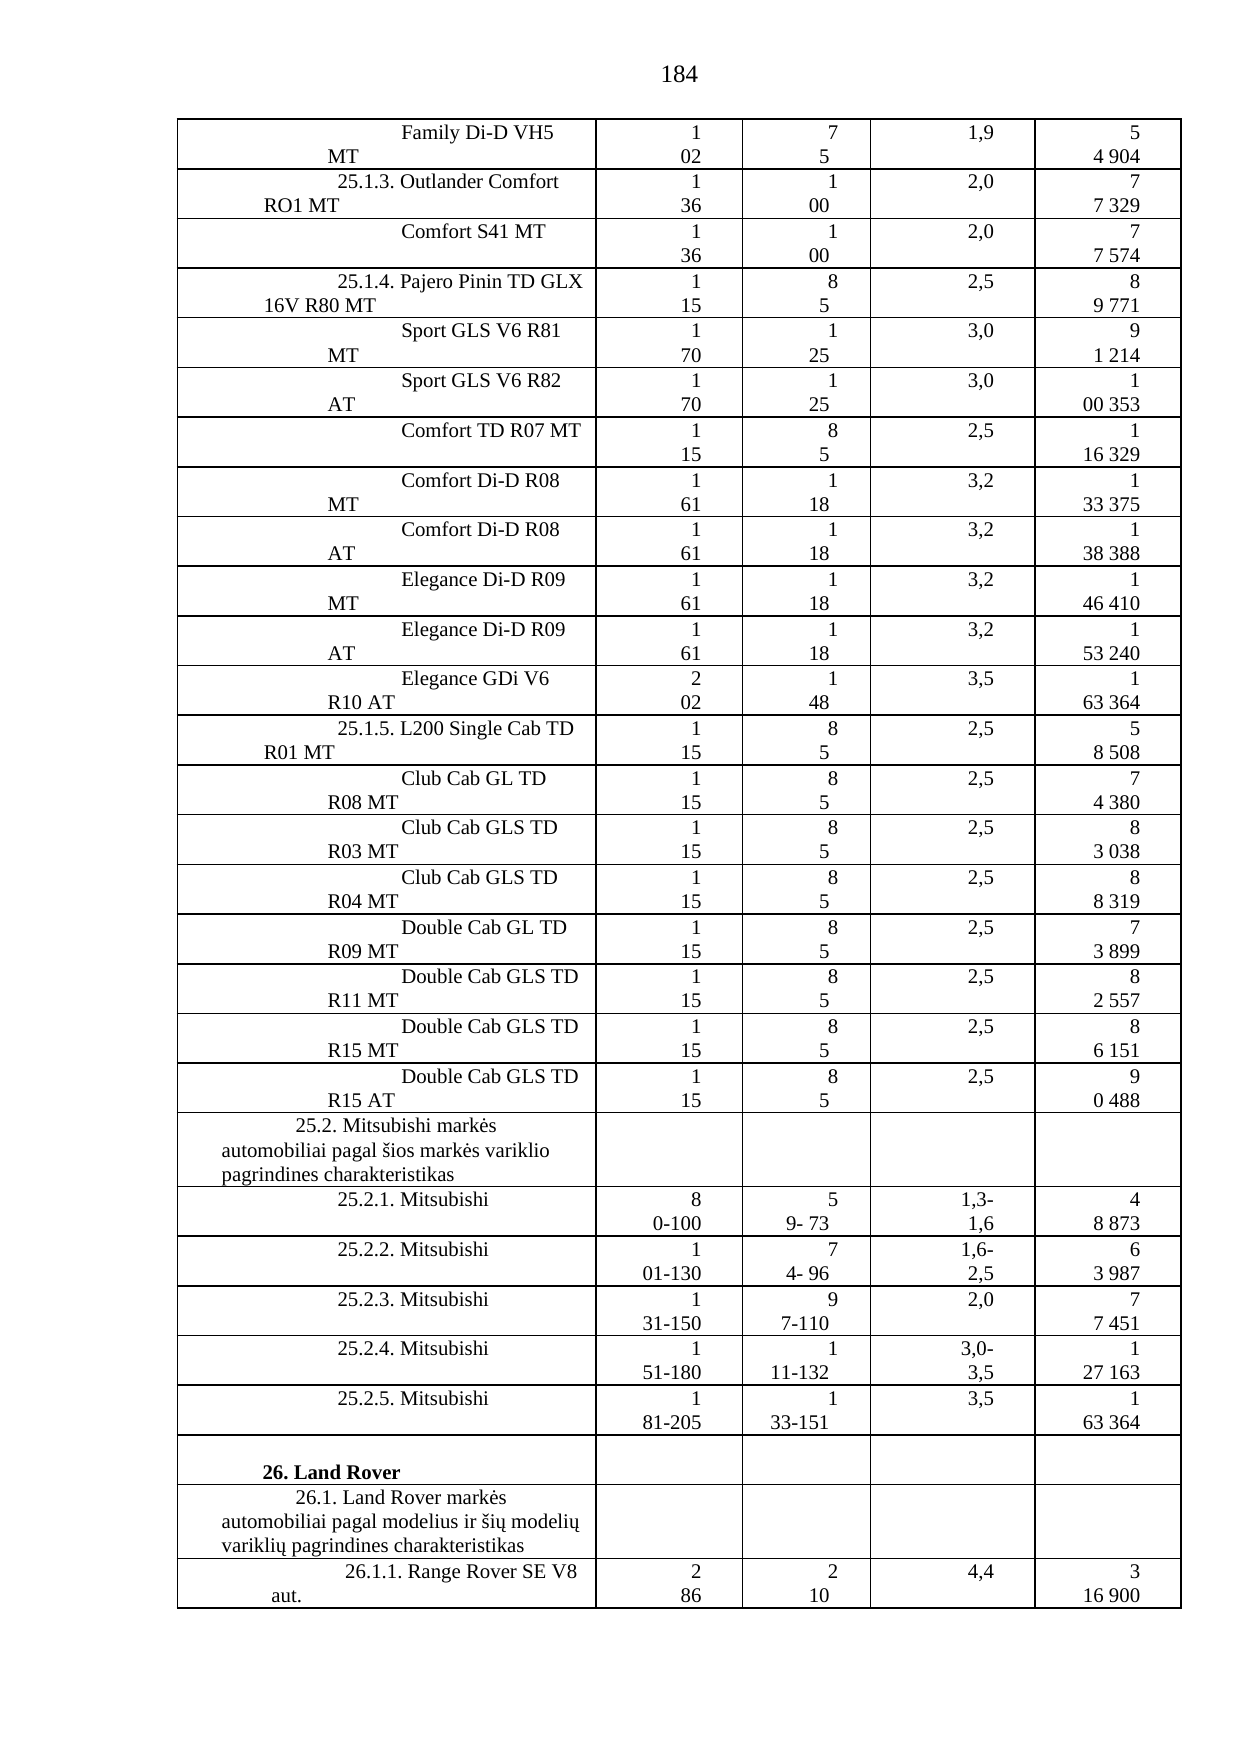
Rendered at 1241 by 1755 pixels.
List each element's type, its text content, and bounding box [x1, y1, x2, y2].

table_cell 3,0 [871, 318, 1034, 367]
table_cell [597, 1436, 742, 1484]
table_cell 85 [743, 1064, 870, 1112]
table_cell 2,5 [871, 716, 1034, 764]
table_cell 88 319 [1036, 865, 1180, 913]
table_cell 118 [743, 517, 870, 565]
table_cell 2,5 [871, 1014, 1034, 1062]
table_cell 89 771 [1036, 269, 1180, 317]
table_cell 91 214 [1036, 318, 1180, 367]
table_cell 161 [597, 567, 742, 615]
table_cell Comfort Di-D R08 MT [178, 468, 595, 516]
table_cell 73 899 [1036, 915, 1180, 963]
table_cell [597, 1485, 742, 1557]
table_cell Comfort S41 MT [178, 219, 595, 267]
table_cell 85 [743, 815, 870, 863]
table_cell 85 [743, 269, 870, 317]
table_cell [743, 1485, 870, 1557]
table_cell 25.2.2. Mitsubishi [178, 1237, 595, 1285]
table_cell 1,6-2,5 [871, 1237, 1034, 1285]
table_cell 100 [743, 219, 870, 267]
table_cell 2,5 [871, 1064, 1034, 1112]
table_cell [597, 1113, 742, 1186]
table_cell 80-100 [597, 1187, 742, 1235]
table_cell 115 [597, 716, 742, 764]
table_cell 77 329 [1036, 170, 1180, 217]
table_cell 3,2 [871, 517, 1034, 565]
table_cell 2,0 [871, 219, 1034, 267]
table_cell 4,4 [871, 1559, 1034, 1607]
table_cell 161 [597, 517, 742, 565]
table_cell 115 [597, 965, 742, 1012]
table_cell 146 410 [1036, 567, 1180, 615]
table_cell Comfort TD R07 MT [178, 418, 595, 466]
table_cell 77 574 [1036, 219, 1180, 267]
table_cell 115 [597, 418, 742, 466]
table_cell 74 380 [1036, 766, 1180, 814]
table_cell 118 [743, 567, 870, 615]
table_cell 133-151 [743, 1386, 870, 1434]
table_cell 3,0 [871, 368, 1034, 416]
table_cell 86 151 [1036, 1014, 1180, 1062]
table_cell 161 [597, 468, 742, 516]
table_cell 77 451 [1036, 1287, 1180, 1335]
table_cell 3,5 [871, 666, 1034, 714]
table_cell 3,0-3,5 [871, 1336, 1034, 1384]
table_cell 2,5 [871, 865, 1034, 913]
table_cell 170 [597, 318, 742, 367]
table_cell 59- 73 [743, 1187, 870, 1235]
table_cell 125 [743, 318, 870, 367]
table_cell 133 375 [1036, 468, 1180, 516]
table_cell Sport GLS V6 R82 AT [178, 368, 595, 416]
table_cell 170 [597, 368, 742, 416]
table_cell 25.2. Mitsubishi markės automobiliai pagal šios markės variklio pagrindines charakteristikas [178, 1113, 595, 1186]
table_cell 111-132 [743, 1336, 870, 1384]
table_cell 136 [597, 170, 742, 217]
table_cell 100 353 [1036, 368, 1180, 416]
table_cell 85 [743, 915, 870, 963]
table_cell 202 [597, 666, 742, 714]
table_cell 286 [597, 1559, 742, 1607]
table_cell 2,5 [871, 269, 1034, 317]
table_cell 3,2 [871, 567, 1034, 615]
table_cell 25.1.5. L200 Single Cab TD R01 MT [178, 716, 595, 764]
table_cell 25.2.3. Mitsubishi [178, 1287, 595, 1335]
table_cell 1,3-1,6 [871, 1187, 1034, 1235]
table_cell Elegance GDi V6 R10 AT [178, 666, 595, 714]
table_cell [1036, 1113, 1180, 1186]
table_cell 25.1.4. Pajero Pinin TD GLX 16V R80 MT [178, 269, 595, 317]
table_cell 25.2.4. Mitsubishi [178, 1336, 595, 1384]
table_cell 26.1.1. Range Rover SE V8 aut. [178, 1559, 595, 1607]
table_cell 138 388 [1036, 517, 1180, 565]
table_cell Double Cab GLS TD R15 MT [178, 1014, 595, 1062]
table_cell 118 [743, 617, 870, 665]
table_cell 115 [597, 1014, 742, 1062]
table_cell [743, 1436, 870, 1484]
table_cell 2,5 [871, 766, 1034, 814]
table_cell Double Cab GL TD R09 MT [178, 915, 595, 963]
table_cell 26. Land Rover [178, 1436, 595, 1484]
table_cell 136 [597, 219, 742, 267]
table_cell [871, 1485, 1034, 1557]
table_cell 97-110 [743, 1287, 870, 1335]
table_cell 85 [743, 716, 870, 764]
table_cell 151-180 [597, 1336, 742, 1384]
table_cell 85 [743, 865, 870, 913]
table_cell 100 [743, 170, 870, 217]
table_cell 125 [743, 368, 870, 416]
table_cell 116 329 [1036, 418, 1180, 466]
table_cell 25.2.5. Mitsubishi [178, 1386, 595, 1434]
table_cell 85 [743, 418, 870, 466]
table_cell Sport GLS V6 R81 MT [178, 318, 595, 367]
table_cell 82 557 [1036, 965, 1180, 1012]
table_cell 181-205 [597, 1386, 742, 1434]
table_cell 2,0 [871, 170, 1034, 217]
table_cell 163 364 [1036, 666, 1180, 714]
table_cell 63 987 [1036, 1237, 1180, 1285]
table_cell Double Cab GLS TD R15 AT [178, 1064, 595, 1112]
table_cell 3,2 [871, 617, 1034, 665]
table_cell 115 [597, 766, 742, 814]
table_cell Elegance Di-D R09 MT [178, 567, 595, 615]
table_cell 210 [743, 1559, 870, 1607]
table_cell 83 038 [1036, 815, 1180, 863]
table_cell 85 [743, 965, 870, 1012]
table_cell 131-150 [597, 1287, 742, 1335]
table_cell Comfort Di-D R08 AT [178, 517, 595, 565]
table_cell 3,2 [871, 468, 1034, 516]
table_cell 2,5 [871, 418, 1034, 466]
table_cell 102 [597, 120, 742, 168]
table_cell 115 [597, 815, 742, 863]
table_cell 25.1.3. Outlander Comfort RO1 MT [178, 170, 595, 217]
table_cell Family Di-D VH5 MT [178, 120, 595, 168]
table_cell 1,9 [871, 120, 1034, 168]
table_cell 75 [743, 120, 870, 168]
table_cell 90 488 [1036, 1064, 1180, 1112]
table_cell 101-130 [597, 1237, 742, 1285]
table_cell 115 [597, 1064, 742, 1112]
table_cell 115 [597, 865, 742, 913]
table_cell 127 163 [1036, 1336, 1180, 1384]
table_cell 316 900 [1036, 1559, 1180, 1607]
table_cell Club Cab GL TD R08 MT [178, 766, 595, 814]
table_cell 48 873 [1036, 1187, 1180, 1235]
table_cell 85 [743, 1014, 870, 1062]
table_cell 3,5 [871, 1386, 1034, 1434]
table_cell Double Cab GLS TD R11 MT [178, 965, 595, 1012]
table_cell Elegance Di-D R09 AT [178, 617, 595, 665]
table_cell 115 [597, 915, 742, 963]
table_cell [743, 1113, 870, 1186]
table_cell 26.1. Land Rover markės automobiliai pagal modelius ir šių modelių variklių pagrindines charakteristikas [178, 1485, 595, 1557]
table_cell 118 [743, 468, 870, 516]
table_cell 25.2.1. Mitsubishi [178, 1187, 595, 1235]
table_cell 2,5 [871, 965, 1034, 1012]
table_cell 58 508 [1036, 716, 1180, 764]
table_cell 148 [743, 666, 870, 714]
table_cell 54 904 [1036, 120, 1180, 168]
table_cell 153 240 [1036, 617, 1180, 665]
table_cell 163 364 [1036, 1386, 1180, 1434]
table_cell Club Cab GLS TD R03 MT [178, 815, 595, 863]
table_cell 161 [597, 617, 742, 665]
table_cell 2,5 [871, 815, 1034, 863]
table_cell [1036, 1436, 1180, 1484]
table_cell [871, 1113, 1034, 1186]
table_cell Club Cab GLS TD R04 MT [178, 865, 595, 913]
table_cell [871, 1436, 1034, 1484]
table_cell [1036, 1485, 1180, 1557]
table_cell 85 [743, 766, 870, 814]
table_cell 2,0 [871, 1287, 1034, 1335]
table_cell 115 [597, 269, 742, 317]
table_cell 2,5 [871, 915, 1034, 963]
table_cell 74- 96 [743, 1237, 870, 1285]
